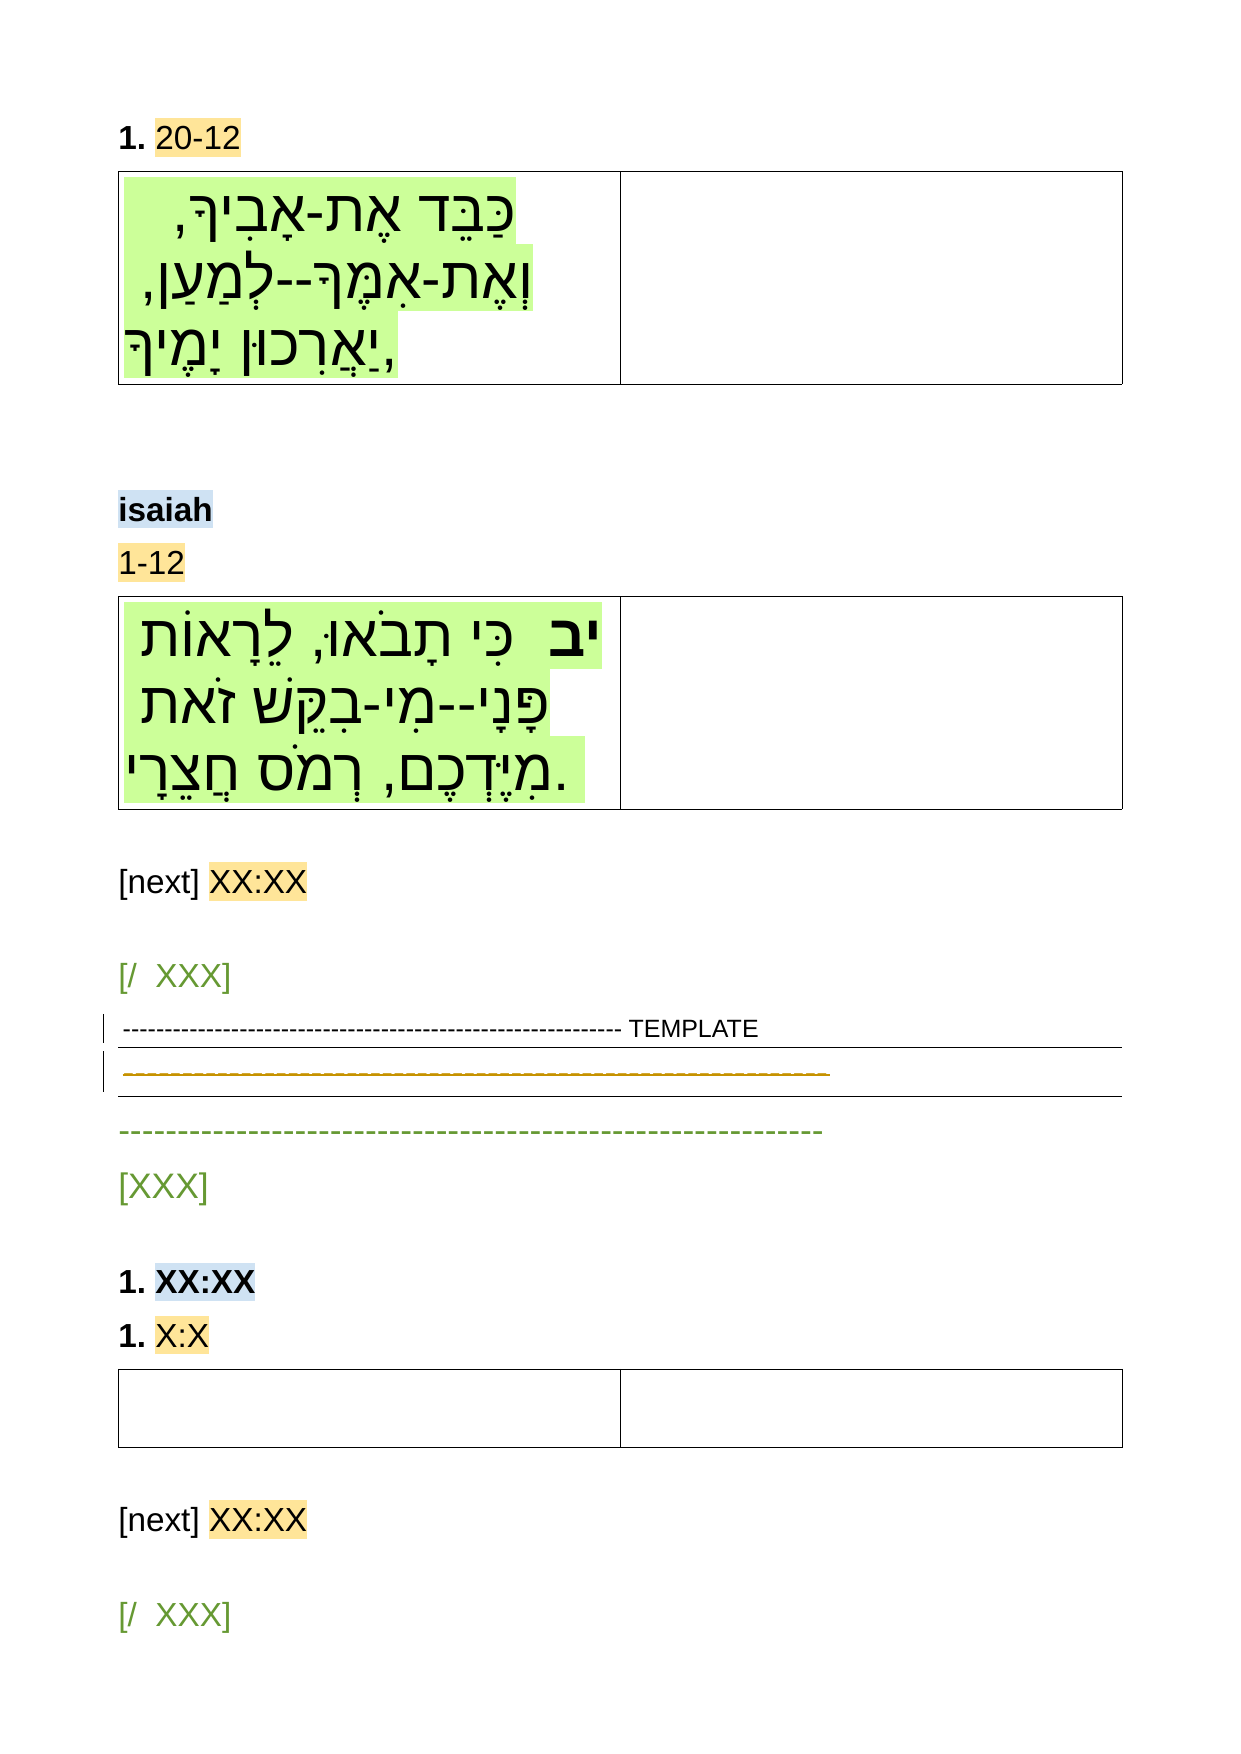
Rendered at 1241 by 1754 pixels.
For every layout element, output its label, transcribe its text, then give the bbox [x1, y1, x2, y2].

text ------------------------------------------------------------ [118, 1109, 1122, 1150]
table_header יב כִּי תָבֹאוּ, לֵרָאוֹת פָּנָי--מִי-בִקֵּשׁ זֹאת מִיֶּדְכֶם, רְמֹס חֲצֵרָי. [119, 597, 620, 809]
text isaiah [118, 490, 1122, 528]
text [/ XXX] [118, 956, 1122, 995]
table_header [621, 1370, 1122, 1447]
text 1. X:X [118, 1316, 1122, 1354]
text [next] XX:XX [118, 1500, 1122, 1539]
text [/ XXX] [118, 1595, 1122, 1633]
text [XXX] [118, 1165, 1122, 1206]
text ------------------------------------------------------------ TEMPLATE [118, 1009, 1122, 1047]
text [next] XX:XX [118, 862, 1122, 901]
table_header [119, 1370, 620, 1447]
text 1. XX:XX [118, 1263, 1122, 1301]
table_header [621, 172, 1122, 384]
table_header [621, 597, 1122, 809]
text 1. 20-12 [118, 118, 1122, 157]
text 1-12 [118, 543, 1122, 582]
table_header כַּבֵּד אֶת-אָבִיךָ, וְאֶת-אִמֶּךָ--לְמַעַן, יַאֲרִכוּן יָמֶיךָ, [119, 172, 620, 384]
